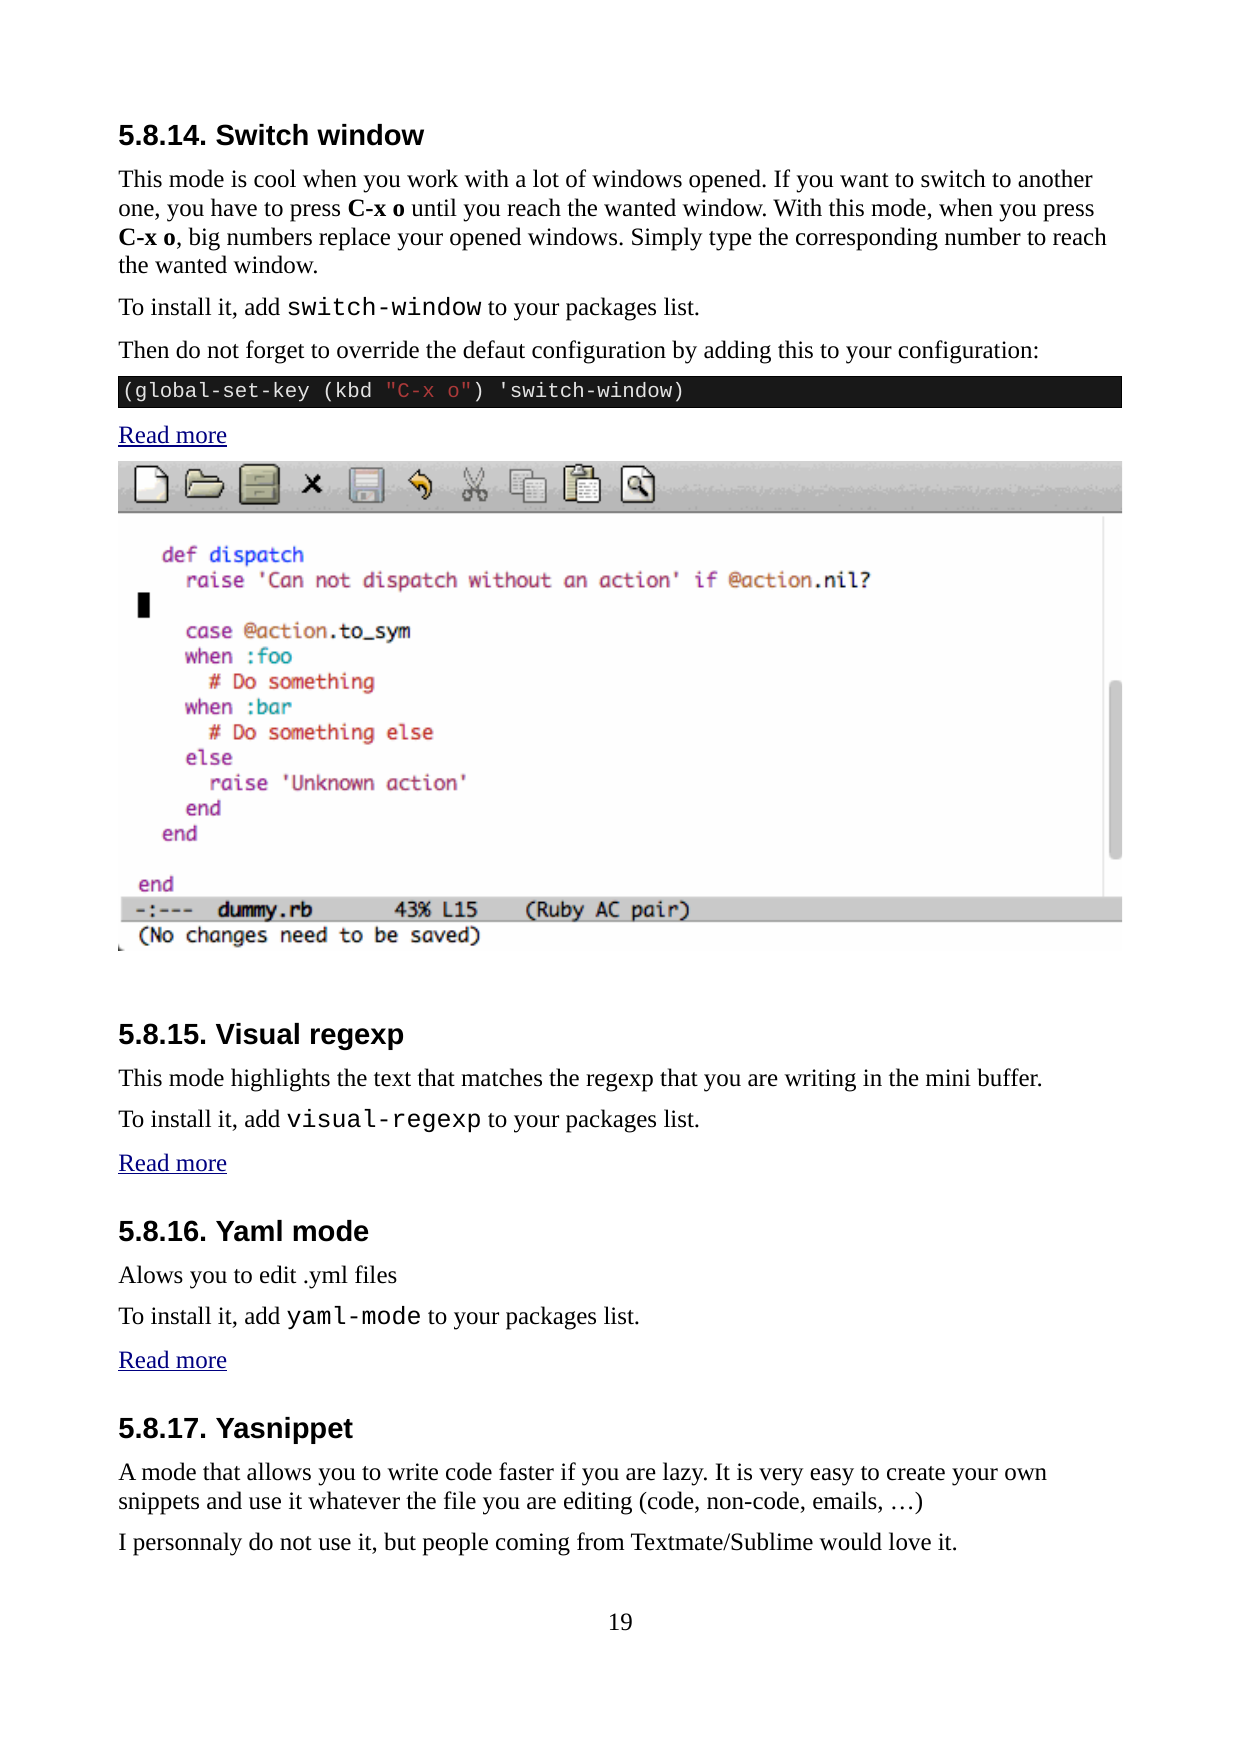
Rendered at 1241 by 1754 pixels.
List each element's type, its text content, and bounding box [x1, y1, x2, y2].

subtitle Switch window [118, 118, 1122, 152]
text Alows you to edit .yml files [118, 1260, 1122, 1289]
text A mode that allows you to write code faster if you are lazy. It is very easy to create your own snippets and use it whatever the file you are editing (code, non-code, emails, …) [118, 1457, 1122, 1514]
text Read more [118, 1345, 1122, 1373]
text (global-set-key (kbd "C-x o") 'switch-window) [119, 377, 1121, 407]
text Then do not forget to override the defaut configuration by adding this to your configuration: [118, 335, 1122, 364]
text This mode is cool when you work with a lot of windows opened. If you want to switch to another one, you have to press C-x o until you reach the wanted window. With this mode, when you press C-x o, big numbers replace your opened windows. Simply type the corresponding number to reach the wanted window. [118, 164, 1122, 279]
text Read more [118, 420, 1122, 449]
text This mode highlights the text that matches the regexp that you are writing in the mini buffer. [118, 1063, 1122, 1092]
text Read more [118, 1148, 1122, 1177]
subtitle Yaml mode [118, 1214, 1122, 1248]
text To install it, add switch-window to your packages list. [118, 292, 1122, 322]
subtitle Yasnippet [118, 1411, 1122, 1444]
subtitle Visual regexp [118, 1017, 1122, 1051]
text To install it, add visual-regexp to your packages list. [118, 1104, 1122, 1135]
text I personnaly do not use it, but people coming from Textmate/Sublime would love it. [118, 1527, 1122, 1556]
text To install it, add yaml-mode to your packages list. [118, 1301, 1122, 1332]
